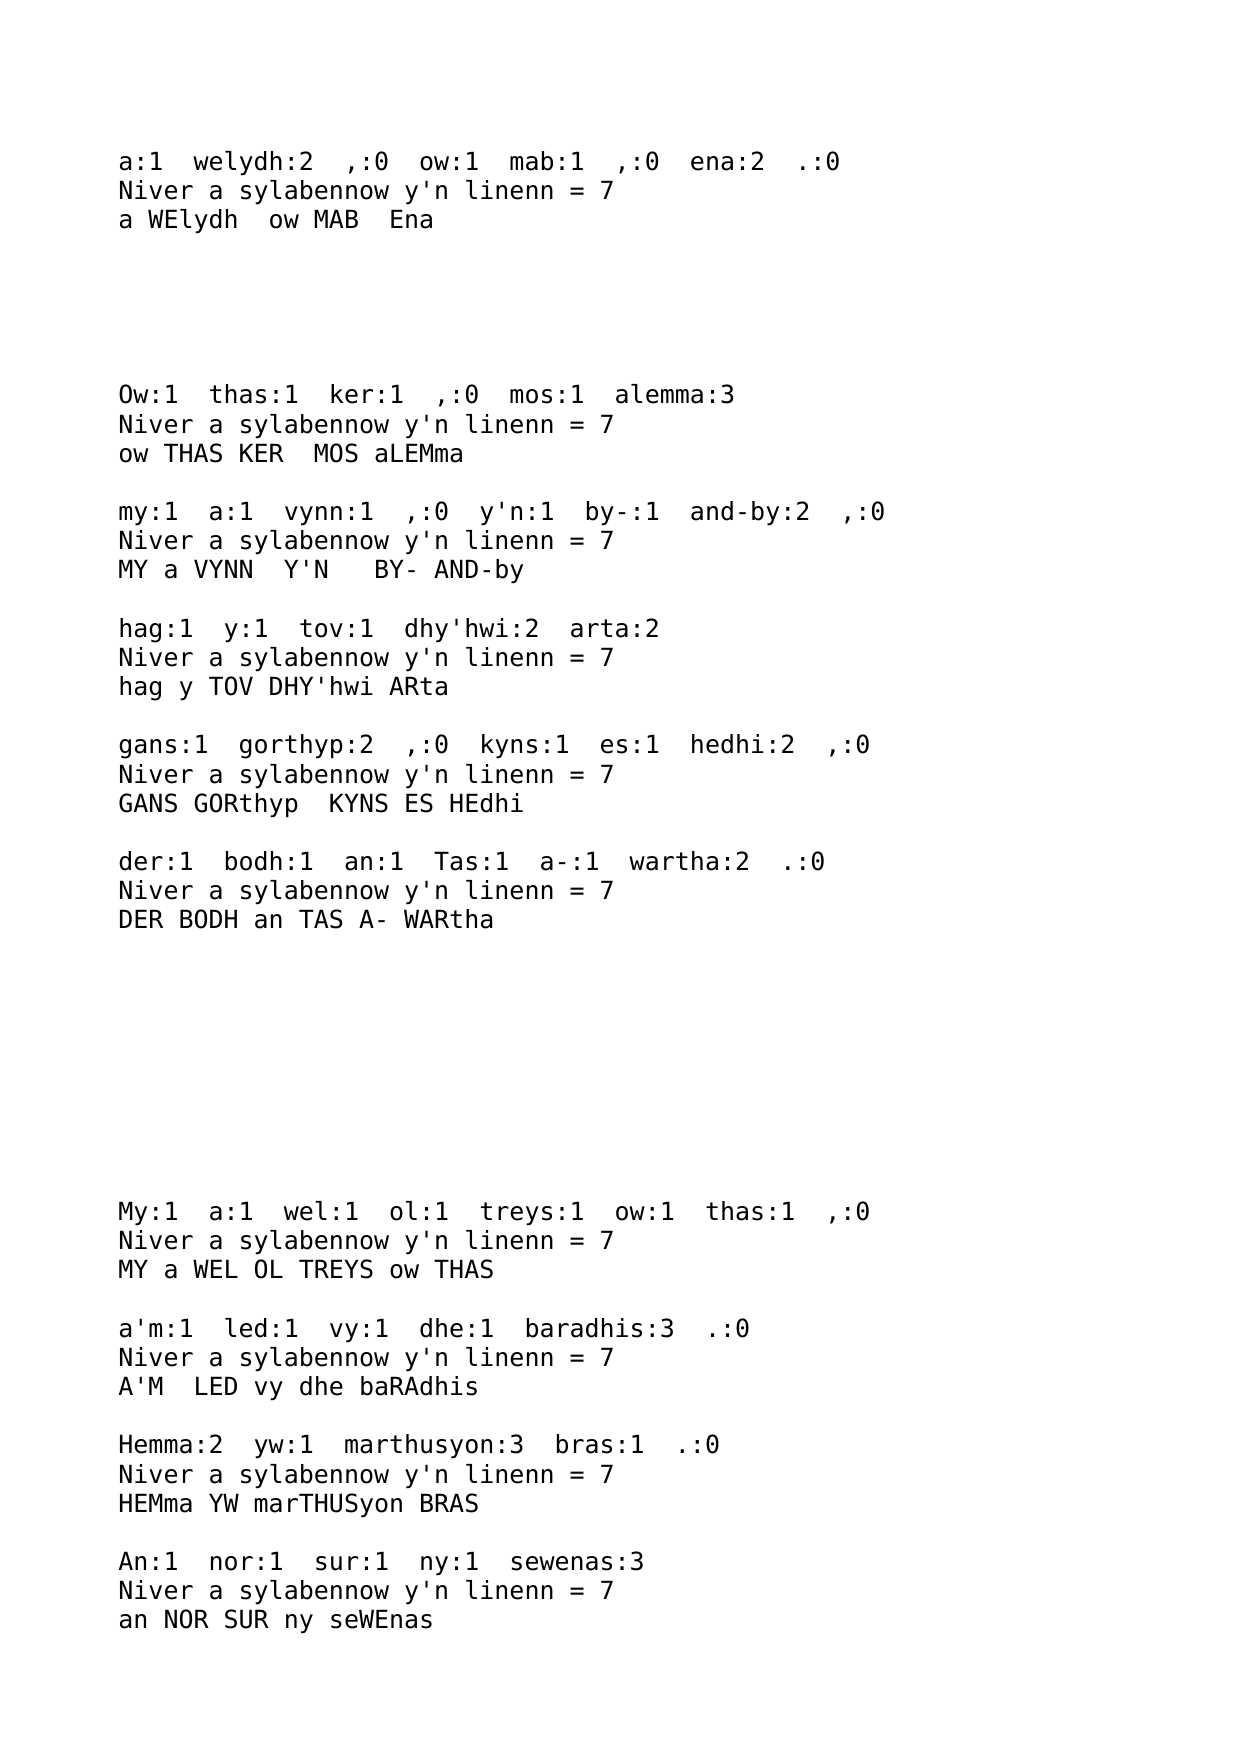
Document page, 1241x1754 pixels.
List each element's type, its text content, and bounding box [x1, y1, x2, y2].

text Niver a sylabennow y'n linenn = 7 [118, 176, 1122, 206]
text HEMma YW marTHUSyon BRAS [118, 1489, 1122, 1518]
text a'm:1 led:1 vy:1 dhe:1 baradhis:3 .:0 [118, 1314, 1122, 1343]
text ow THAS KER MOS aLEMma [118, 439, 1122, 468]
text A'M LED vy dhe baRAdhis [118, 1372, 1122, 1401]
text Niver a sylabennow y'n linenn = 7 [118, 1226, 1122, 1256]
text An:1 nor:1 sur:1 ny:1 sewenas:3 [118, 1547, 1122, 1576]
text MY a VYNN Y'N BY- AND-by [118, 556, 1122, 585]
text hag y TOV DHY'hwi ARta [118, 672, 1122, 701]
text Niver a sylabennow y'n linenn = 7 [118, 410, 1122, 439]
text Ow:1 thas:1 ker:1 ,:0 mos:1 alemma:3 [118, 381, 1122, 410]
text Niver a sylabennow y'n linenn = 7 [118, 1460, 1122, 1489]
text Niver a sylabennow y'n linenn = 7 [118, 643, 1122, 672]
text GANS GORthyp KYNS ES HEdhi [118, 789, 1122, 818]
text der:1 bodh:1 an:1 Tas:1 a-:1 wartha:2 .:0 [118, 847, 1122, 876]
text Hemma:2 yw:1 marthusyon:3 bras:1 .:0 [118, 1431, 1122, 1460]
text an NOR SUR ny seWEnas [118, 1606, 1122, 1635]
text Niver a sylabennow y'n linenn = 7 [118, 760, 1122, 789]
text Niver a sylabennow y'n linenn = 7 [118, 526, 1122, 556]
text DER BODH an TAS A- WARtha [118, 906, 1122, 935]
text Niver a sylabennow y'n linenn = 7 [118, 1576, 1122, 1606]
text Niver a sylabennow y'n linenn = 7 [118, 1343, 1122, 1372]
text a:1 welydh:2 ,:0 ow:1 mab:1 ,:0 ena:2 .:0 [118, 147, 1122, 176]
text Niver a sylabennow y'n linenn = 7 [118, 876, 1122, 906]
text gans:1 gorthyp:2 ,:0 kyns:1 es:1 hedhi:2 ,:0 [118, 731, 1122, 760]
text a WElydh ow MAB Ena [118, 206, 1122, 235]
text MY a WEL OL TREYS ow THAS [118, 1256, 1122, 1285]
text My:1 a:1 wel:1 ol:1 treys:1 ow:1 thas:1 ,:0 [118, 1197, 1122, 1226]
text hag:1 y:1 tov:1 dhy'hwi:2 arta:2 [118, 614, 1122, 643]
text my:1 a:1 vynn:1 ,:0 y'n:1 by-:1 and-by:2 ,:0 [118, 497, 1122, 526]
